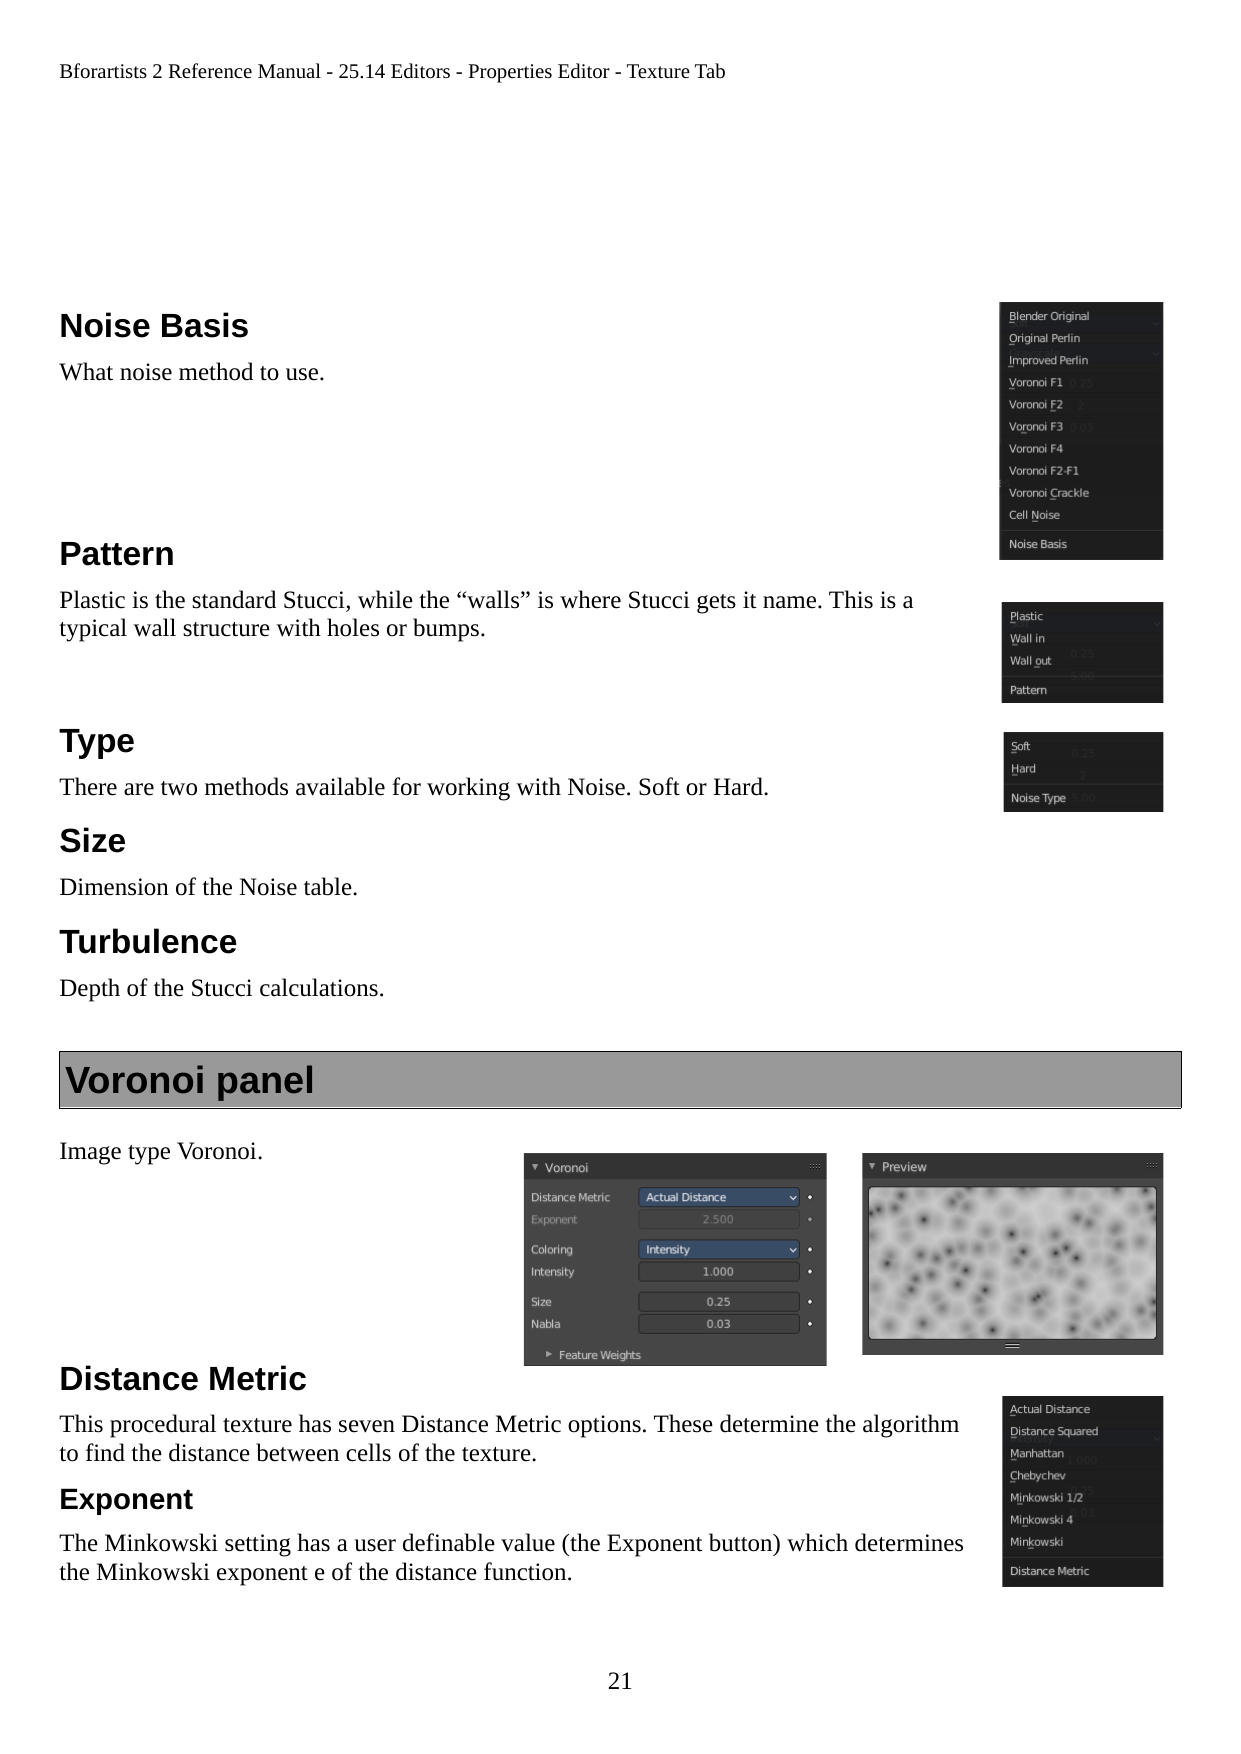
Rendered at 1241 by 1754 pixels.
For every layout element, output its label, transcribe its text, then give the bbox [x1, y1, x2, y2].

subtitle Turbulence [59, 922, 1181, 961]
picture [999, 302, 1164, 560]
text The Minkowski setting has a user definable value (the Exponent button) which determines the Minkowski exponent e of the distance function. [59, 1528, 1002, 1585]
text Image type Voronoi. [59, 1136, 1181, 1165]
subtitle [1164, 1482, 1181, 1515]
subtitle Exponent [59, 1482, 1002, 1515]
text What noise method to use. [59, 357, 999, 386]
subtitle Pattern [59, 533, 1181, 572]
picture [523, 1153, 827, 1366]
subtitle [1164, 306, 1181, 344]
text There are two methods available for working with Noise. Soft or Hard. [59, 772, 1003, 800]
text Dimension of the Noise table. [59, 872, 1181, 901]
picture [1001, 602, 1164, 703]
text Depth of the Stucci calculations. [59, 973, 1181, 1002]
subtitle Noise Basis [59, 306, 999, 344]
picture [862, 1153, 1164, 1355]
table_header Voronoi panel [60, 1052, 1181, 1107]
text This procedural texture has seven Distance Metric options. These determine the algorithm to find the distance between cells of the texture. [59, 1409, 1002, 1467]
text Plastic is the standard Stucci, while the “walls” is where Stucci gets it name. This is a typical wall structure with holes or bumps. [59, 585, 1181, 642]
subtitle Size [59, 821, 1181, 860]
subtitle Distance Metric [59, 1358, 1181, 1397]
subtitle Type [59, 721, 1181, 759]
picture [1003, 732, 1164, 812]
picture [1002, 1396, 1164, 1587]
